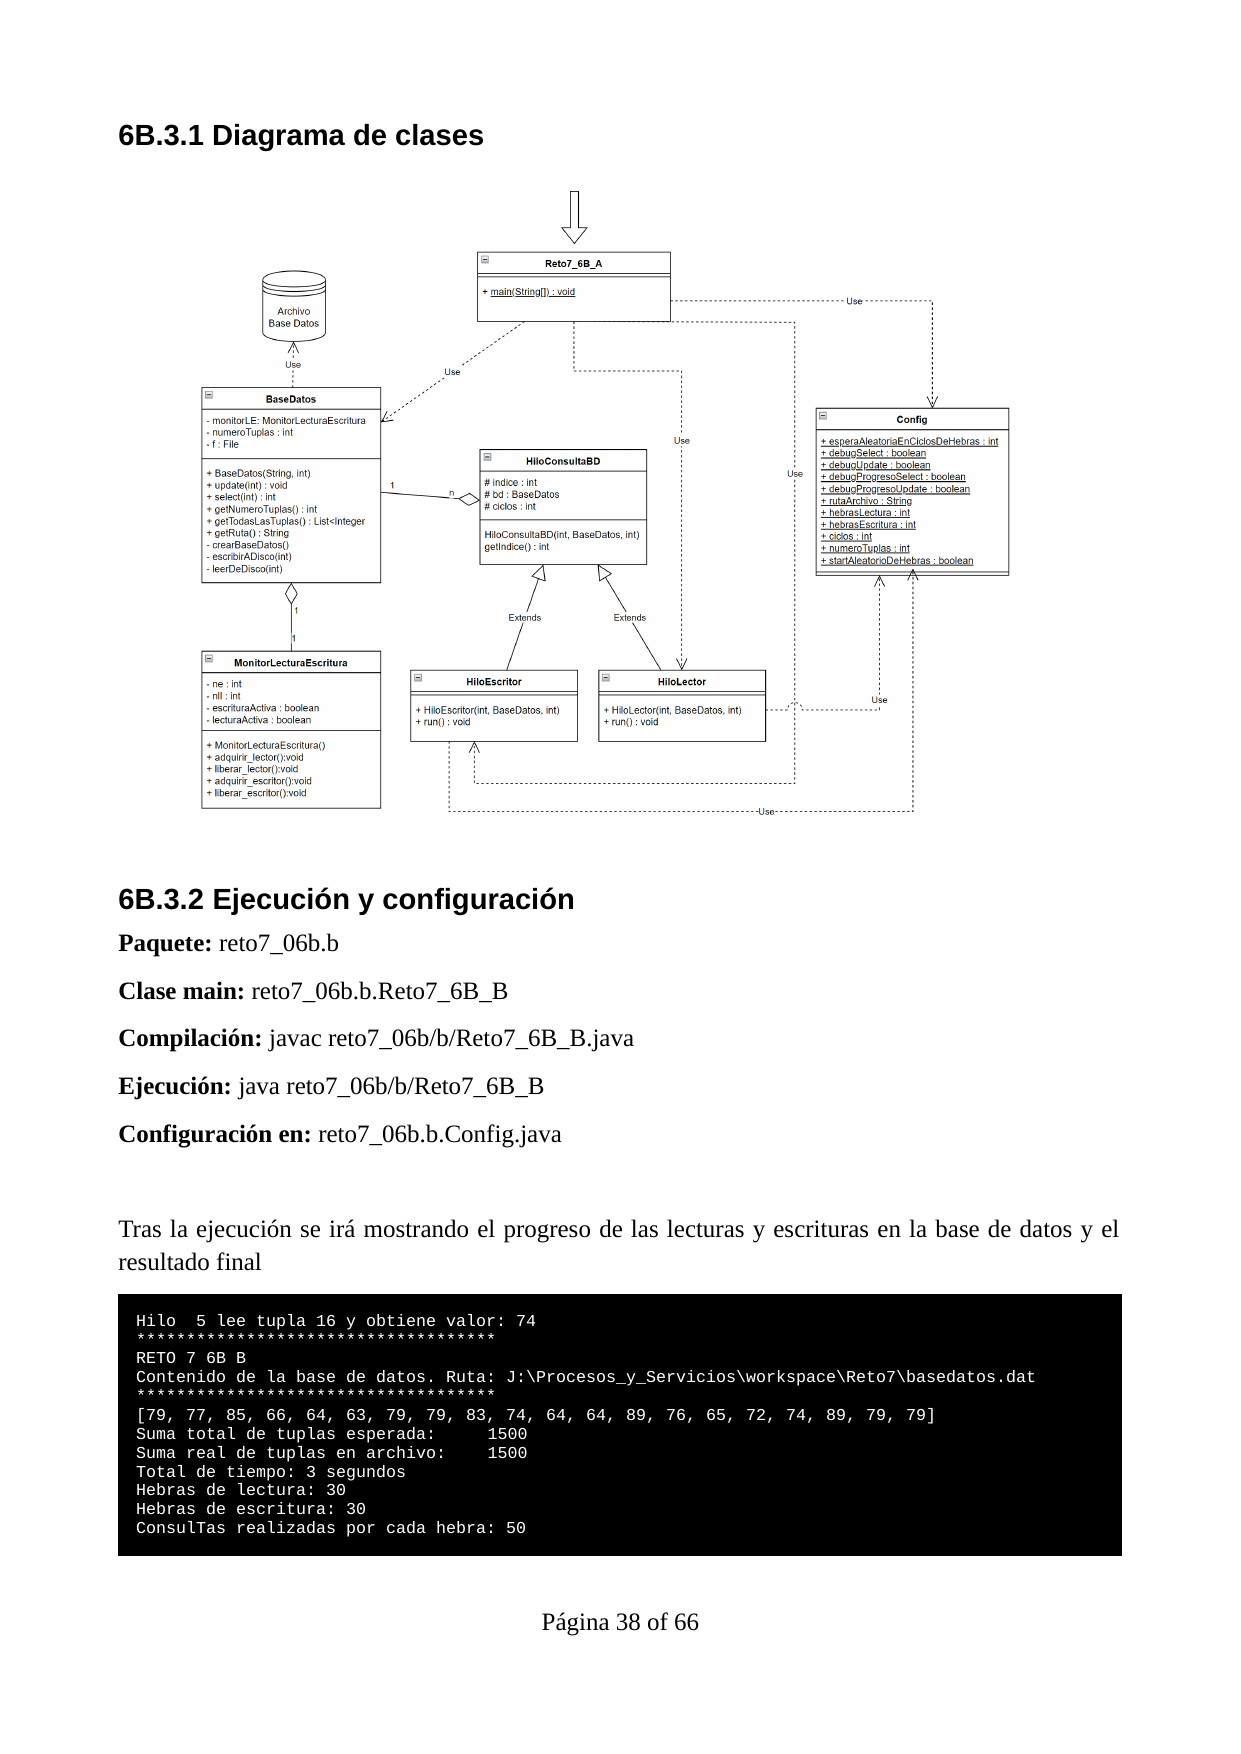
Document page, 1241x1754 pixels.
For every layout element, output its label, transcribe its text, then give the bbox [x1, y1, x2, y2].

text RETO 7 6B B [118, 1350, 1122, 1369]
text ************************************ [118, 1331, 1122, 1350]
text Clase main: reto7_06b.b.Reto7_6B_B [118, 976, 1122, 1005]
text Contenido de la base de datos. Ruta: J:\Procesos_y_Servicios\workspace\Reto7\basedatos.dat [118, 1369, 1122, 1388]
text Hebras de escritura: 30 [118, 1501, 1122, 1520]
picture [196, 187, 1016, 822]
text Suma real de tuplas en archivo: 1500 [118, 1444, 1122, 1463]
text ConsulTas realizadas por cada hebra: 50 [118, 1520, 1122, 1556]
text Tras la ejecución se irá mostrando el progreso de las lecturas y escrituras en la base de datos y el resultado final [118, 1214, 1122, 1276]
text Suma total de tuplas esperada: 1500 [118, 1425, 1122, 1444]
text Ejecución: java reto7_06b/b/Reto7_6B_B [118, 1071, 1122, 1100]
text [79, 77, 85, 66, 64, 63, 79, 79, 83, 74, 64, 64, 89, 76, 65, 72, 74, 89, 79, 79] [118, 1407, 1122, 1425]
text Hebras de lectura: 30 [118, 1482, 1122, 1501]
text Configuración en: reto7_06b.b.Config.java [118, 1119, 1122, 1147]
text Hilo 5 lee tupla 16 y obtiene valor: 74 [118, 1294, 1122, 1331]
text Total de tiempo: 3 segundos [118, 1463, 1122, 1482]
subtitle 6B.3.1 Diagrama de clases [118, 118, 1122, 152]
text Paquete: reto7_06b.b [118, 928, 1122, 957]
subtitle 6B.3.2 Ejecución y configuración [118, 882, 1122, 916]
text ************************************ [118, 1388, 1122, 1407]
text Compilación: javac reto7_06b/b/Reto7_6B_B.java [118, 1023, 1122, 1052]
